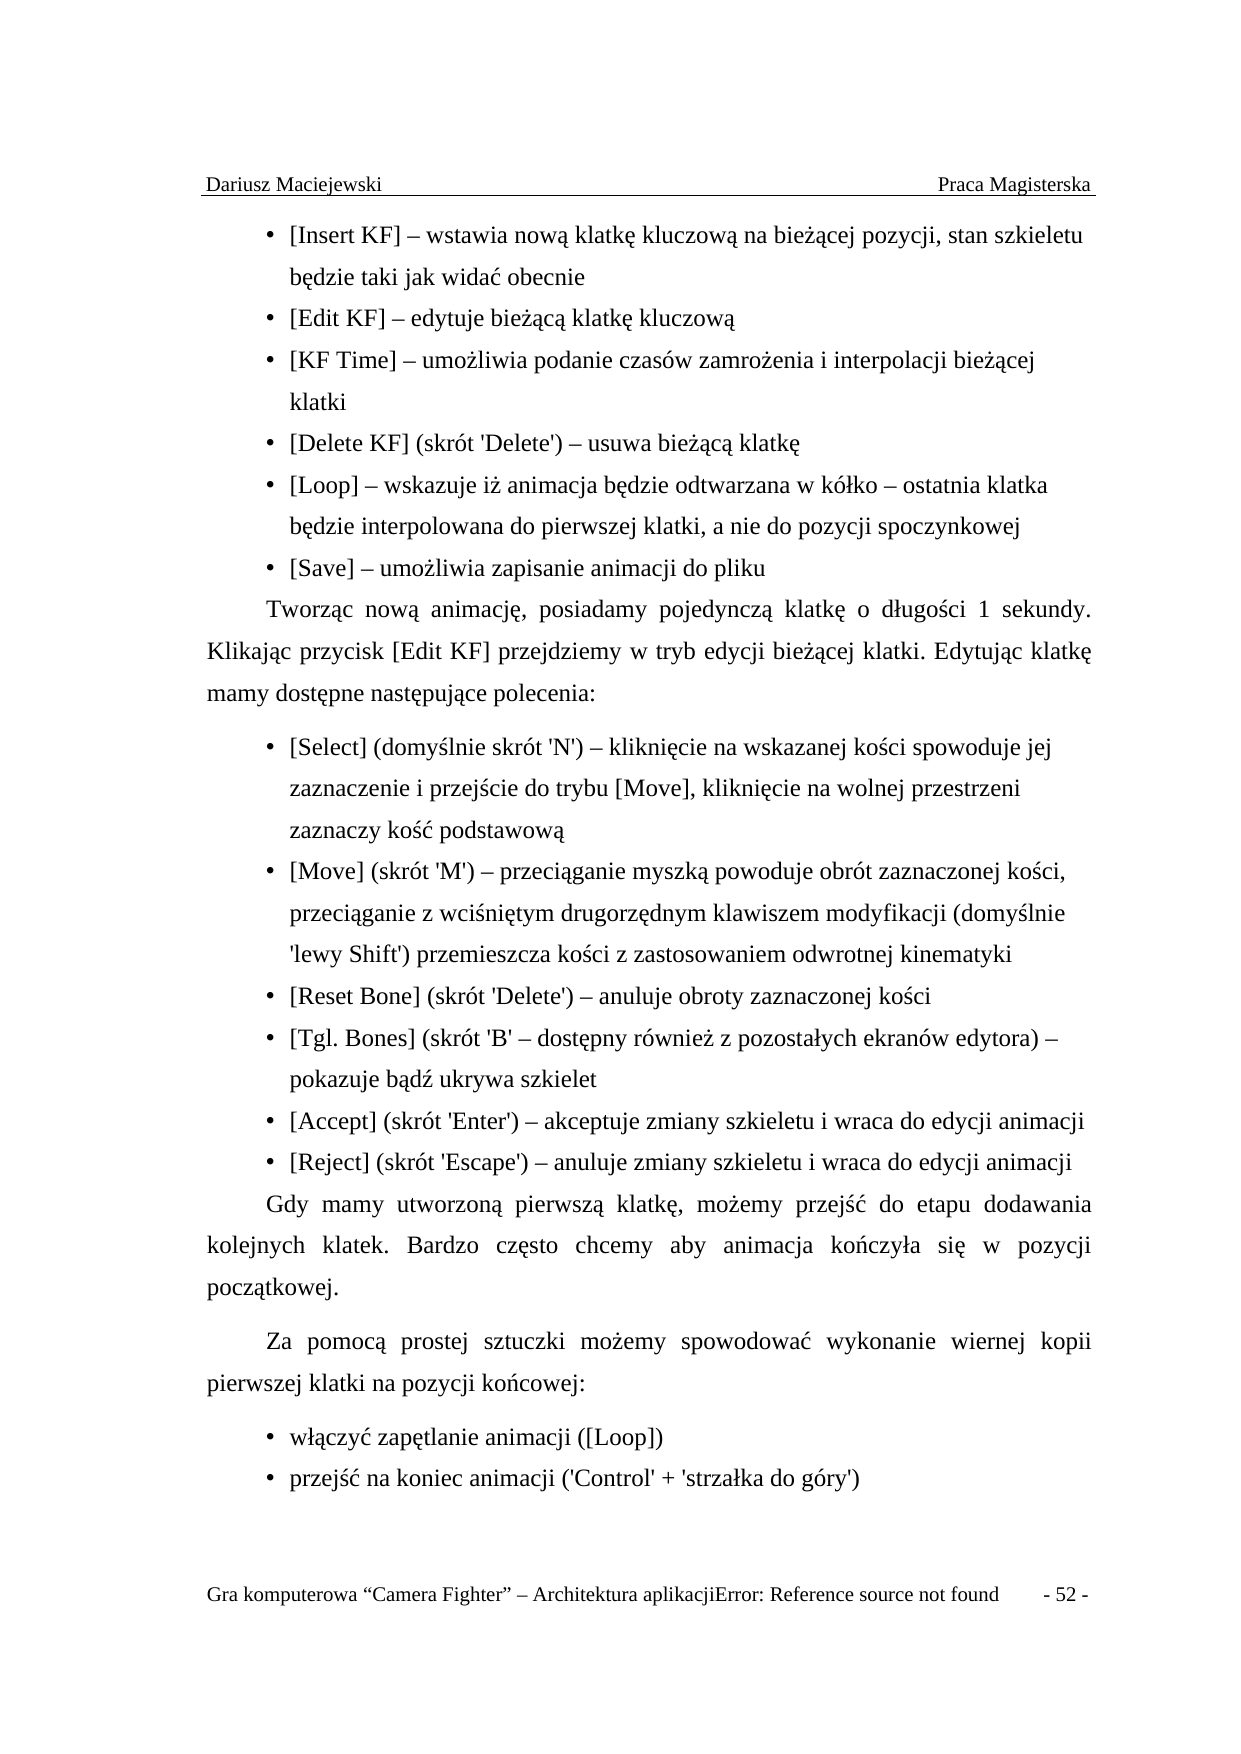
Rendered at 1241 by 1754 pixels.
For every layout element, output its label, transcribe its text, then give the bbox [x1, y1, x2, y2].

text Gdy mamy utworzoną pierwszą klatkę, możemy przejść do etapu dodawania kolejnych klatek. Bardzo często chcemy aby animacja kończyła się w pozycji początkowej. [207, 1190, 1092, 1301]
text Za pomocą prostej sztuczki możemy spowodować wykonanie wiernej kopii pierwszej klatki na pozycji końcowej: [207, 1327, 1092, 1396]
list [Insert KF] – wstawia nową klatkę kluczową na bieżącej pozycji, stan szkieletu będzie taki jak widać obecnie [266, 221, 1092, 291]
list [Accept] (skrót 'Enter') – akceptuje zmiany szkieletu i wraca do edycji animacji [266, 1107, 1092, 1134]
list włączyć zapętlanie animacji ([Loop]) [266, 1423, 1092, 1450]
text Tworząc nową animację, posiadamy pojedynczą klatkę o długości 1 sekundy. Klikając przycisk [Edit KF] przejdziemy w tryb edycji bieżącej klatki. Edytując klatkę mamy dostępne następujące polecenia: [207, 596, 1092, 706]
list [Reset Bone] (skrót 'Delete') – anuluje obroty zaznaczonej kości [266, 982, 1092, 1010]
list [Reject] (skrót 'Escape') – anuluje zmiany szkieletu i wraca do edycji animacji [266, 1148, 1092, 1176]
list [Move] (skrót 'M') – przeciąganie myszką powoduje obrót zaznaczonej kości, przeciąganie z wciśniętym drugorzędnym klawiszem modyfikacji (domyślnie 'lewy Shift') przemieszcza kości z zastosowaniem odwrotnej kinematyki [266, 857, 1092, 968]
list [Edit KF] – edytuje bieżącą klatkę kluczową [266, 304, 1092, 332]
list [Delete KF] (skrót 'Delete') – usuwa bieżącą klatkę [266, 429, 1092, 457]
list [Tgl. Bones] (skrót 'B' – dostępny również z pozostałych ekranów edytora) – pokazuje bądź ukrywa szkielet [266, 1024, 1092, 1093]
list [Loop] – wskazuje iż animacja będzie odtwarzana w kółko – ostatnia klatka będzie interpolowana do pierwszej klatki, a nie do pozycji spoczynkowej [266, 471, 1092, 540]
list [Select] (domyślnie skrót 'N') – kliknięcie na wskazanej kości spowoduje jej zaznaczenie i przejście do trybu [Move], kliknięcie na wolnej przestrzeni zaznaczy kość podstawową [266, 733, 1092, 843]
list [KF Time] – umożliwia podanie czasów zamrożenia i interpolacji bieżącej klatki [266, 346, 1092, 415]
list przejść na koniec animacji ('Control' + 'strzałka do góry') [266, 1464, 1092, 1492]
list [Save] – umożliwia zapisanie animacji do pliku [266, 554, 1092, 582]
